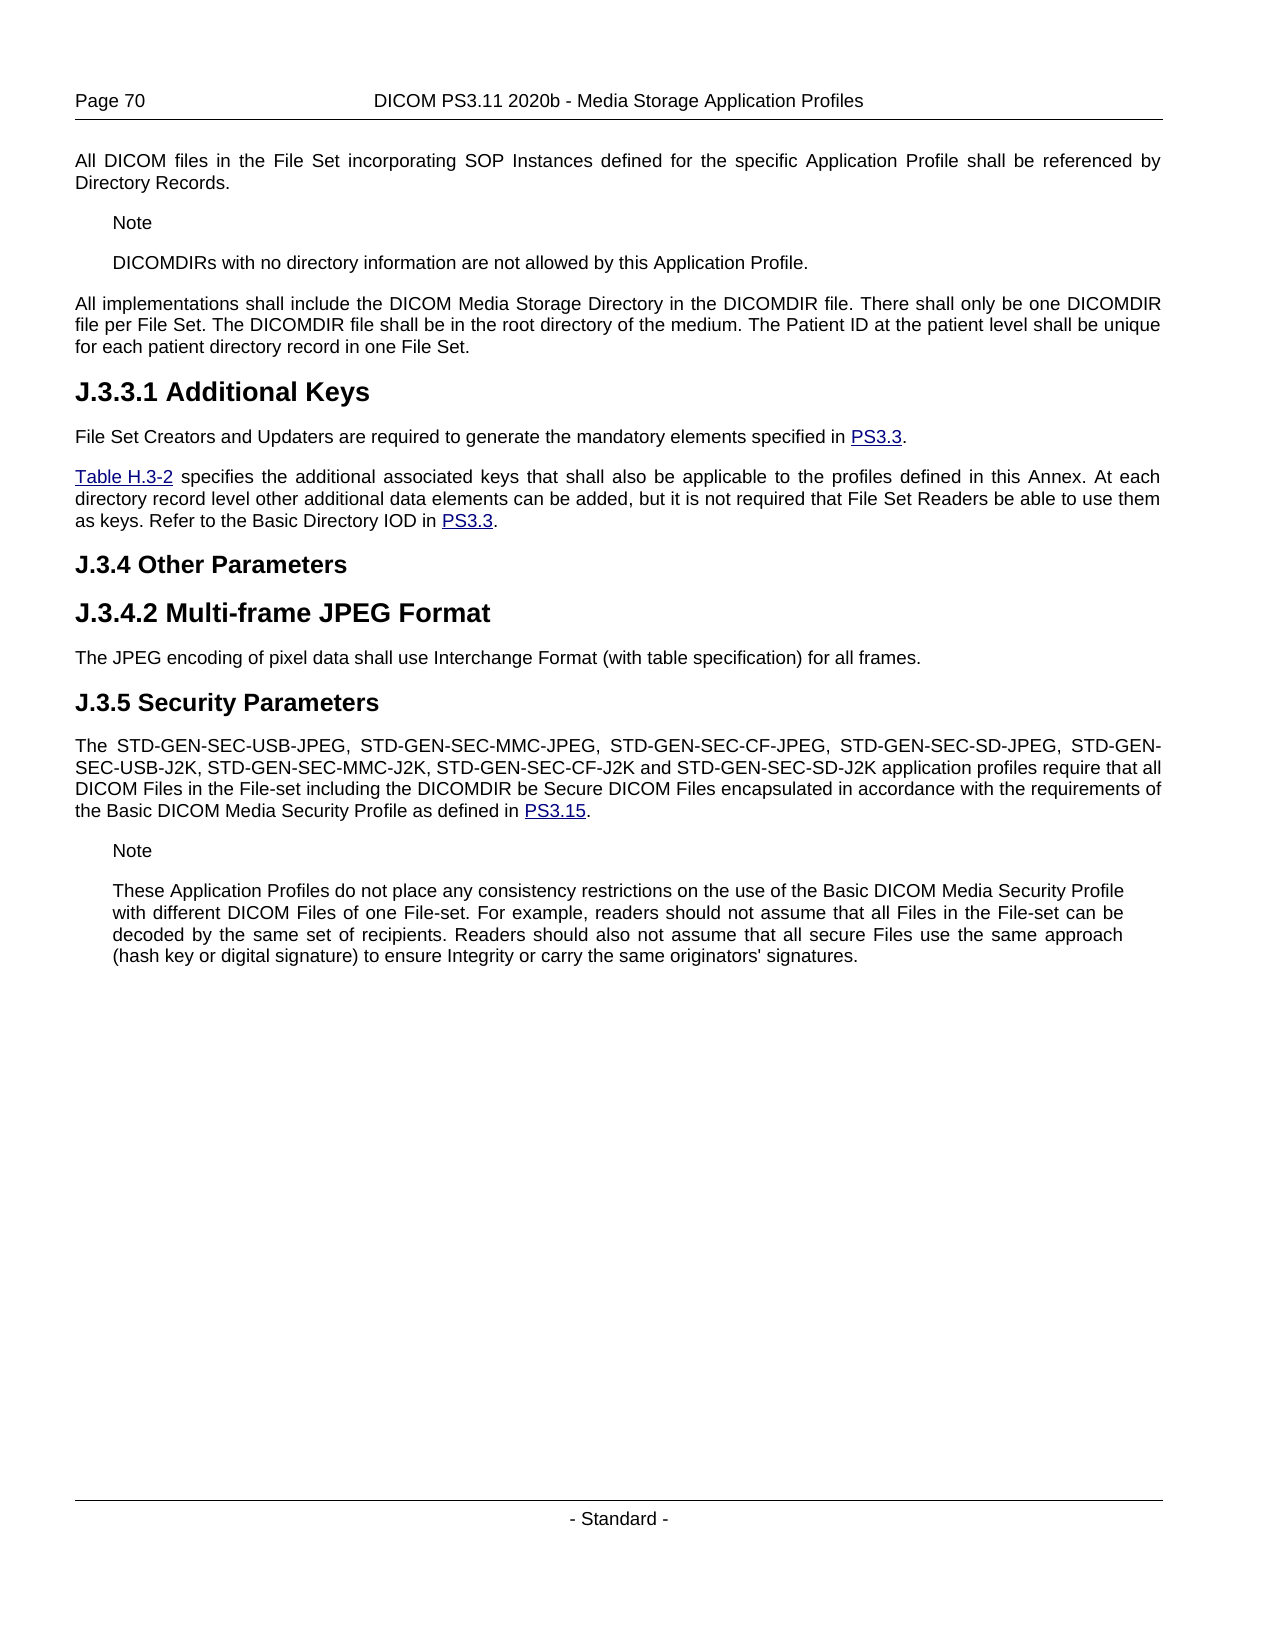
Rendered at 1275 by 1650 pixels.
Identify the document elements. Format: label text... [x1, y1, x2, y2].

text DICOMDIRs with no directory information are not allowed by this Application Profile. [112, 252, 1125, 274]
text J.3.3.1 Additional Keys [75, 376, 1162, 407]
text J.3.4.2 Multi-frame JPEG Format [75, 597, 1162, 628]
text All implementations shall include the DICOM Media Storage Directory in the DICOMDIR file. There shall only be one DICOMDIR file per File Set. The DICOMDIR file shall be in the root directory of the medium. The Patient ID at the patient level shall be unique for each patient directory record in one File Set. [75, 292, 1162, 357]
text Note [112, 840, 1125, 862]
text Note [112, 212, 1125, 233]
text The JPEG encoding of pixel data shall use Interchange Format (with table specification) for all frames. [75, 647, 1162, 669]
text These Application Profiles do not place any consistency restrictions on the use of the Basic DICOM Media Security Profile with different DICOM Files of one File-set. For example, readers should not assume that all Files in the File-set can be decoded by the same set of recipients. Readers should also not assume that all secure Files use the same approach (hash key or digital signature) to ensure Integrity or carry the same originators' signatures. [112, 880, 1125, 967]
text All DICOM files in the File Set incorporating SOP Instances defined for the specific Application Profile shall be referenced by Directory Records. [75, 150, 1162, 193]
text J.3.4 Other Parameters [75, 550, 1162, 578]
text File Set Creators and Updaters are required to generate the mandatory elements specified in PS3.3. [75, 426, 1162, 447]
text Table H.3-2 specifies the additional associated keys that shall also be applicable to the profiles defined in this Annex. At each directory record level other additional data elements can be added, but it is not required that File Set Readers be able to use them as keys. Refer to the Basic Directory IOD in PS3.3. [75, 466, 1162, 531]
text J.3.5 Security Parameters [75, 687, 1162, 716]
text The STD-GEN-SEC-USB-JPEG, STD-GEN-SEC-MMC-JPEG, STD-GEN-SEC-CF-JPEG, STD-GEN-SEC-SD-JPEG, STD-GEN-SEC-USB-J2K, STD-GEN-SEC-MMC-J2K, STD-GEN-SEC-CF-J2K and STD-GEN-SEC-SD-J2K application profiles require that all DICOM Files in the File-set including the DICOMDIR be Secure DICOM Files encapsulated in accordance with the requirements of the Basic DICOM Media Security Profile as defined in PS3.15. [75, 735, 1162, 821]
